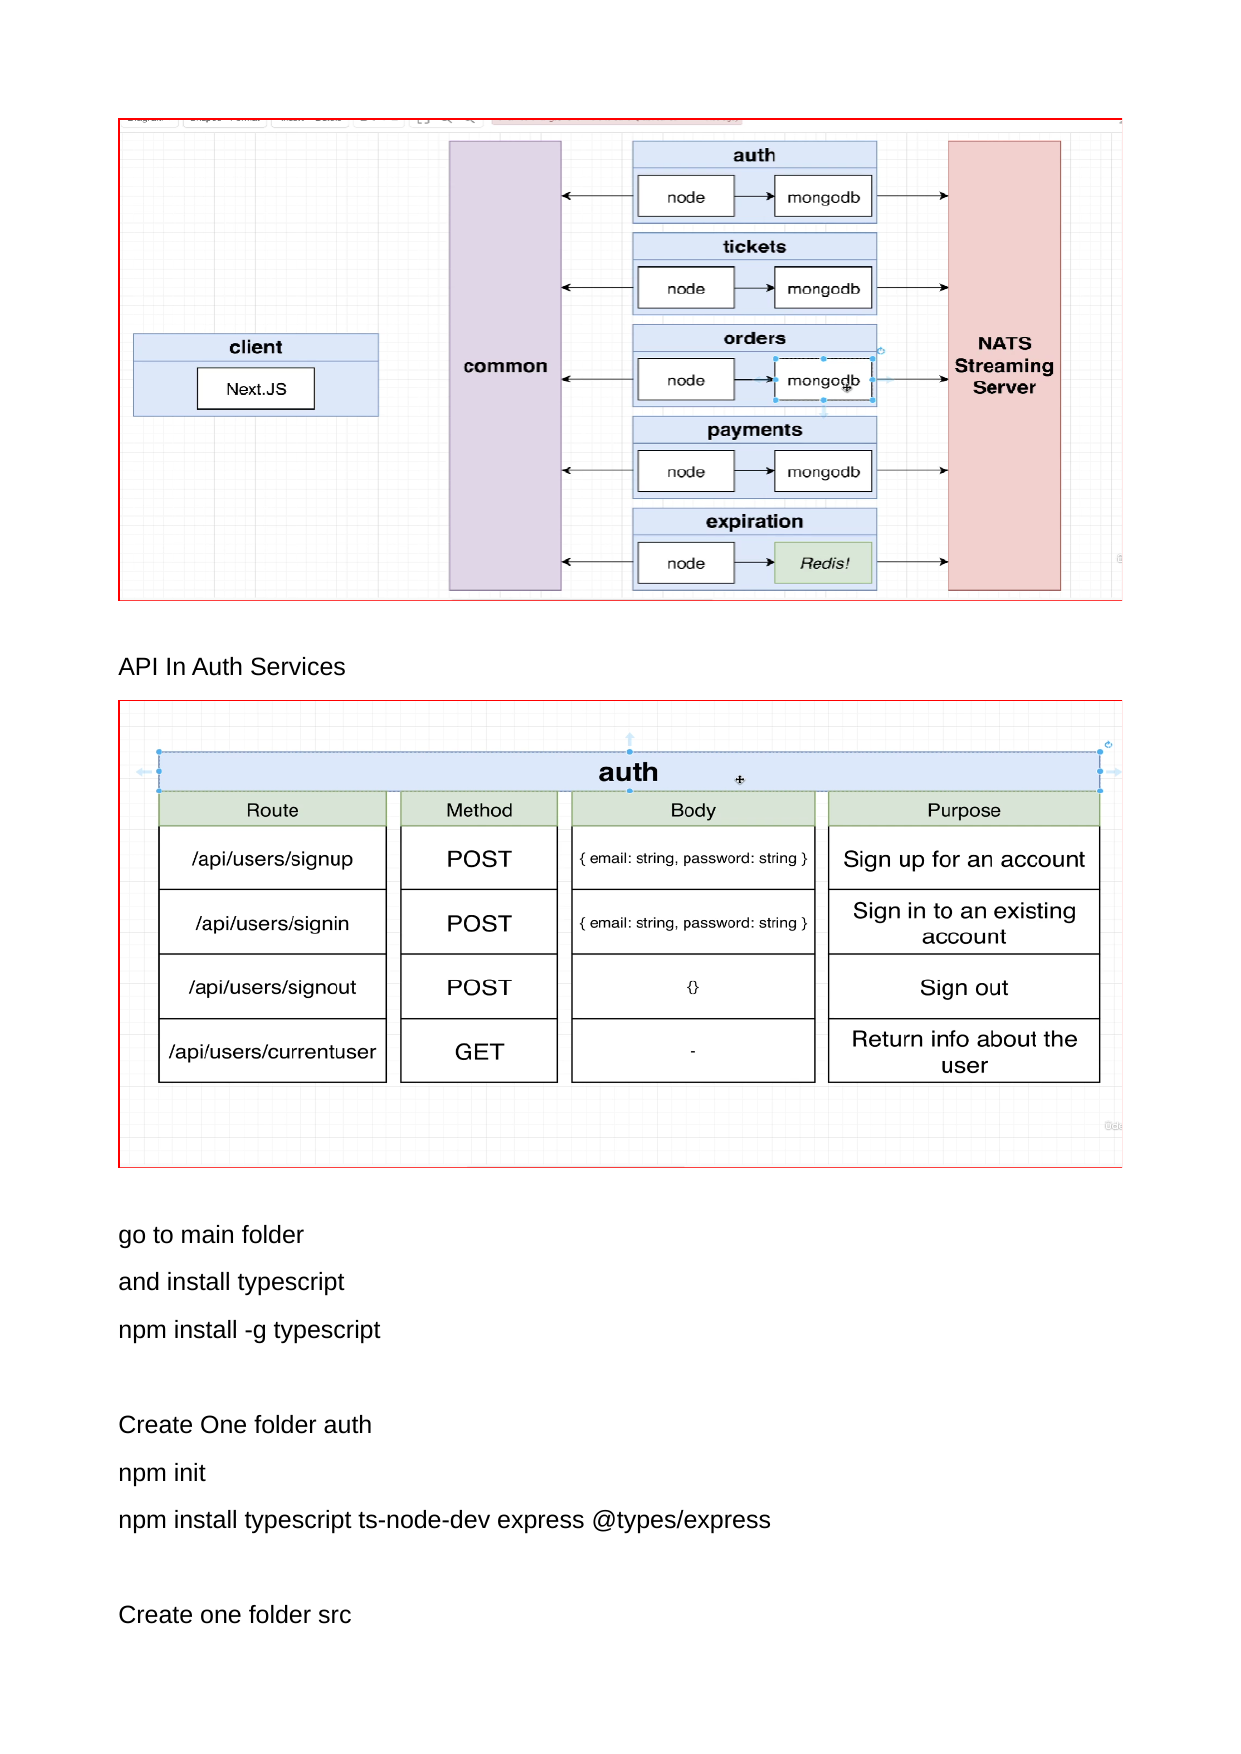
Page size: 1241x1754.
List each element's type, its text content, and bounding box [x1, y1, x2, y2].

text Create one folder src [118, 1600, 1122, 1629]
text API In Auth Services [118, 652, 1122, 681]
picture [118, 118, 1123, 601]
text go to main folder [118, 1219, 1122, 1248]
text Create One folder auth [118, 1410, 1122, 1439]
text npm install -g typescript [118, 1315, 1122, 1343]
picture [118, 700, 1123, 1168]
text and install typescript [118, 1267, 1122, 1296]
text npm init [118, 1458, 1122, 1486]
text npm install typescript ts-node-dev express @types/express [118, 1505, 1122, 1534]
